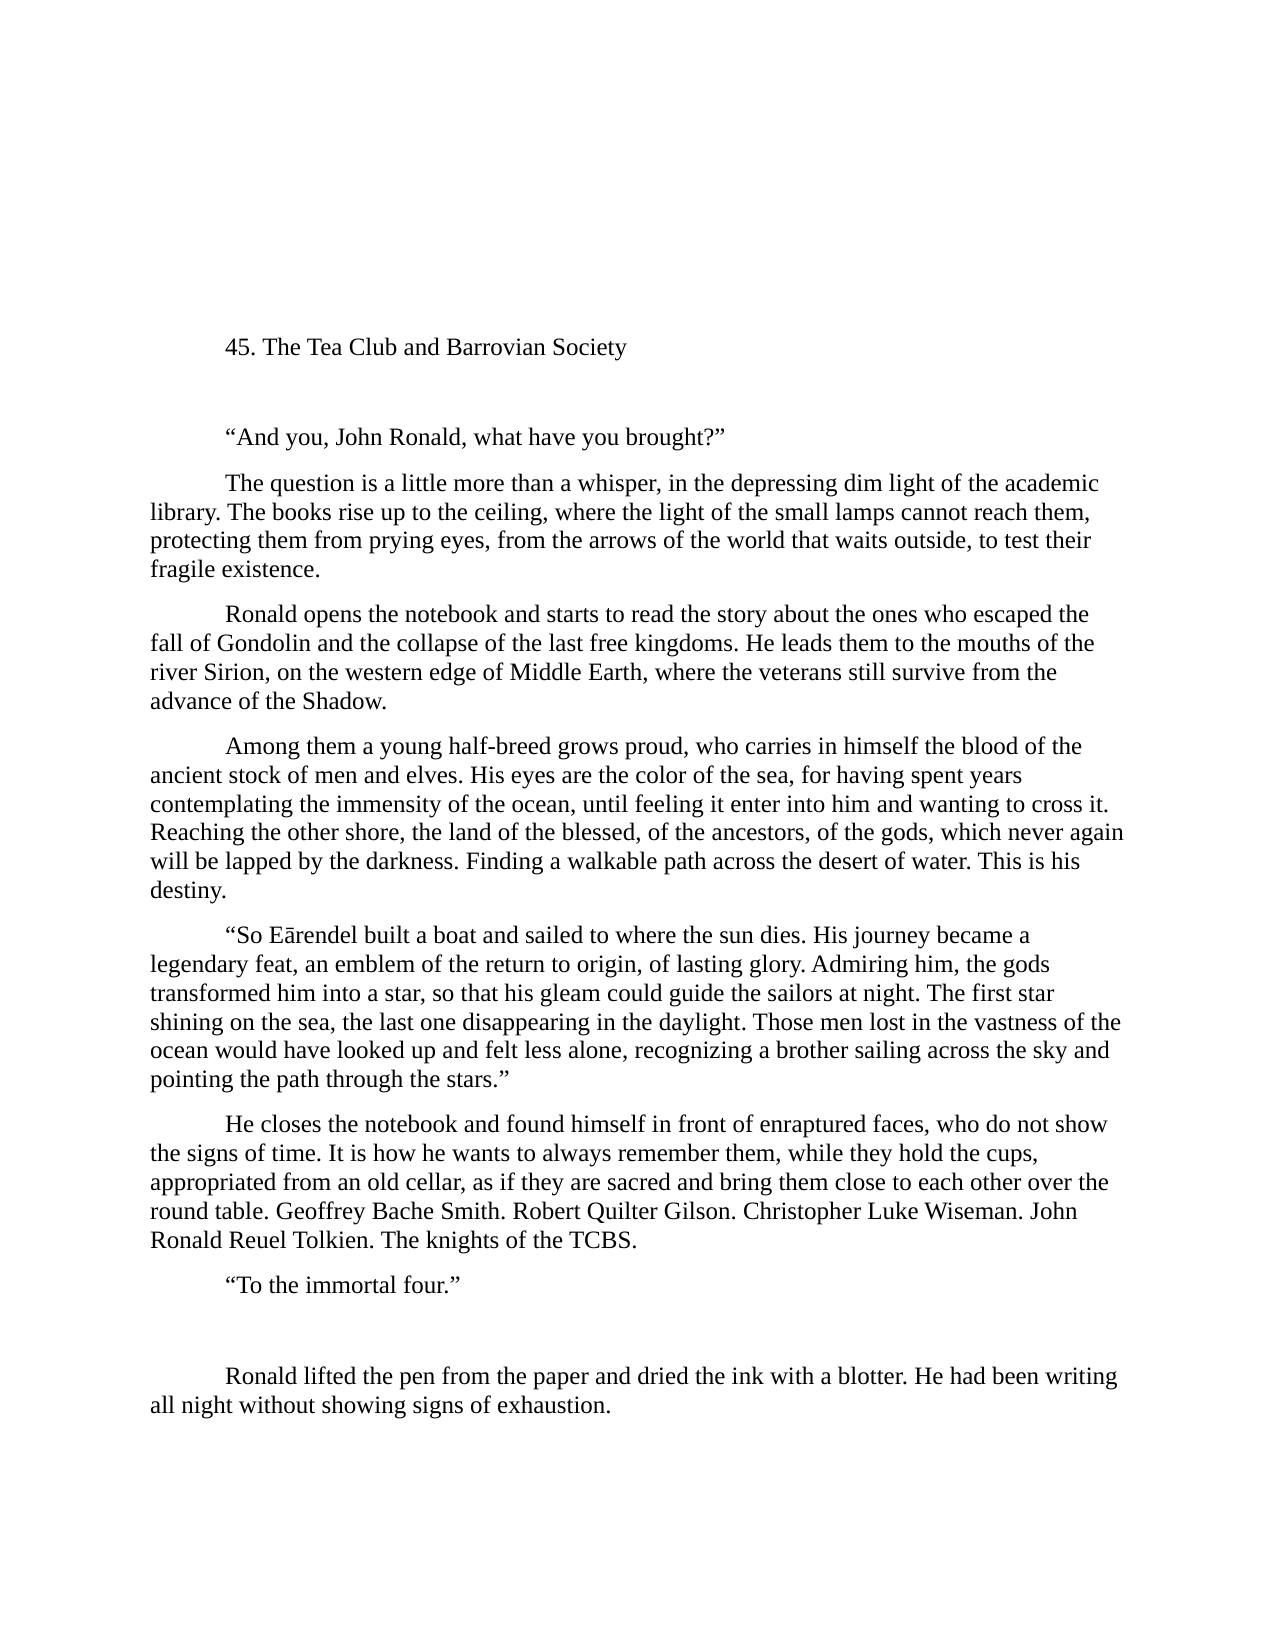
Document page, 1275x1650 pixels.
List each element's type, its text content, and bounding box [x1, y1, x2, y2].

text Ronald opens the notebook and starts to read the story about the ones who escaped the fall of Gondolin and the collapse of the last free kingdoms. He leads them to the mouths of the river Sirion, on the western edge of Middle Earth, where the veterans still survive from the advance of the Shadow. [150, 599, 1125, 714]
text Among them a young half-breed grows proud, who carries in himself the blood of the ancient stock of men and elves. His eyes are the color of the sea, for having spent years contemplating the immensity of the ocean, until feeling it enter into him and wanting to cross it. Reaching the other shore, the land of the blessed, of the ancestors, of the gods, which never again will be lapped by the darkness. Finding a walkable path across the desert of water. This is his destiny. [150, 731, 1125, 904]
text He closes the notebook and found himself in front of enraptured faces, who do not show the signs of time. It is how he wants to always remember them, while they hold the cups, appropriated from an old cellar, as if they are sacred and bring them close to each other over the round table. Geoffrey Bache Smith. Robert Quilter Gilson. Christopher Luke Wiseman. John Ronald Reuel Tolkien. The knights of the TCBS. [150, 1109, 1125, 1254]
text “So Eārendel built a boat and sailed to where the sun dies. His journey became a legendary feat, an emblem of the return to origin, of lasting glory. Admiring him, the gods transformed him into a star, so that his gleam could guide the sailors at night. The first star shining on the sea, the last one disappearing in the daylight. Those men lost in the vastness of the ocean would have looked up and felt less alone, recognizing a brother sailing across the sky and pointing the path through the stars.” [150, 920, 1125, 1093]
text “And you, John Ronald, what have you brought?” [150, 422, 1125, 451]
text “To the immortal four.” [150, 1270, 1125, 1299]
text The question is a little more than a whisper, in the depressing dim light of the academic library. The books rise up to the ceiling, where the light of the small lamps cannot reach them, protecting them from prying eyes, from the arrows of the world that waits outside, to test their fragile existence. [150, 468, 1125, 583]
text 45. The Tea Club and Barrovian Society [150, 332, 1125, 360]
text Ronald lifted the pen from the paper and dried the ink with a blotter. He had been writing all night without showing signs of exhaustion. [150, 1361, 1125, 1419]
